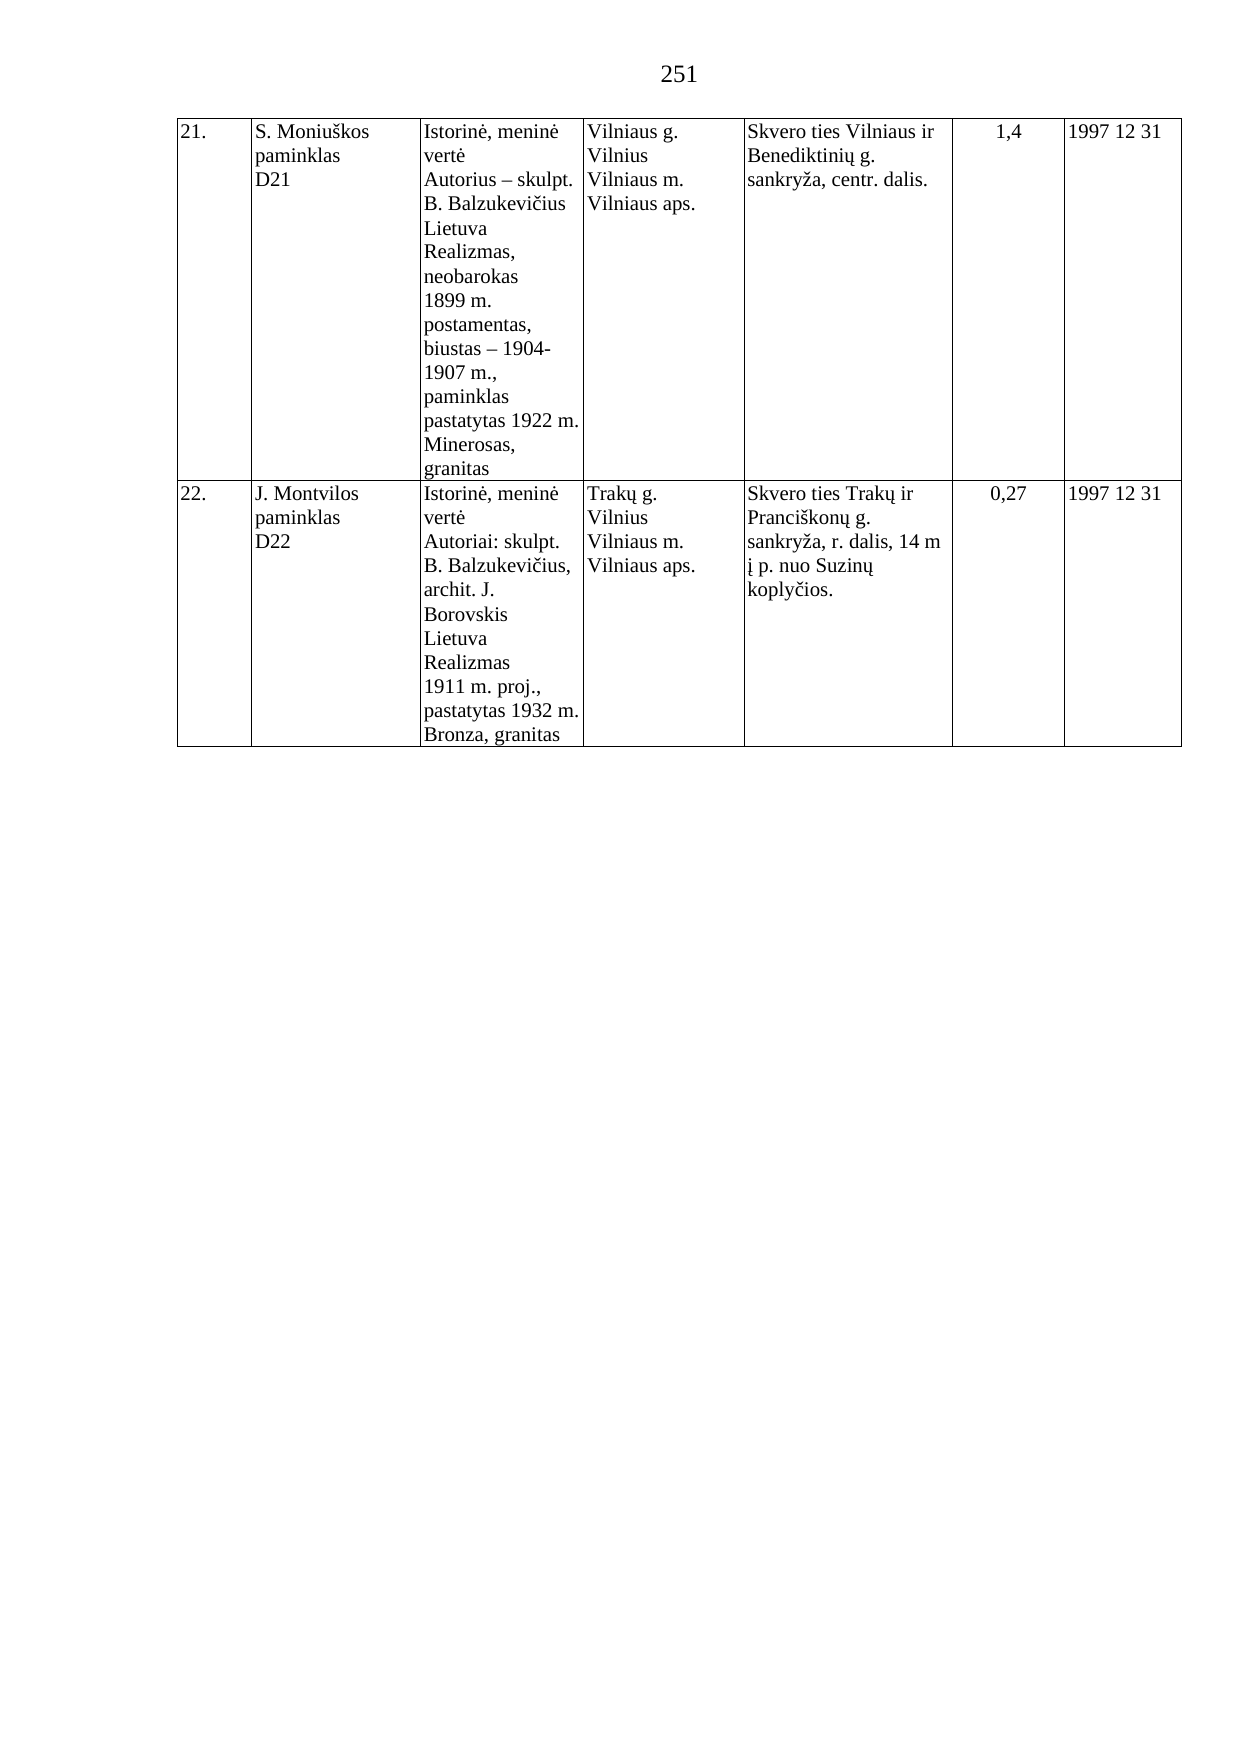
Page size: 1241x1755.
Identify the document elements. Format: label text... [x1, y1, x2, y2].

table_cell 0,27 [953, 481, 1064, 746]
table_cell 1997 12 31 [1065, 481, 1181, 746]
table_cell Skvero ties Trakų ir Pranciškonų g. sankryža, r. dalis, 14 m į p. nuo Suzinų koplyčios. [745, 481, 952, 746]
table_cell 1,4 [953, 119, 1064, 480]
table_cell Istorinė, meninė vertė Autorius – skulpt. B. Balzukevičius Lietuva Realizmas, neobarokas 1899 m. postamentas, biustas – 1904-1907 m., paminklas pastatytas 1922 m. Minerosas, granitas [421, 119, 583, 480]
table_cell 22. [178, 481, 251, 746]
table_cell 21. [178, 119, 251, 480]
table_cell J. Montvilos paminklas D22 [252, 481, 420, 746]
table_cell Skvero ties Vilniaus ir Benediktinių g. sankryža, centr. dalis. [745, 119, 952, 480]
table_cell S. Moniuškos paminklas D21 [252, 119, 420, 480]
table_cell Vilniaus g. Vilnius Vilniaus m. Vilniaus aps. [584, 119, 744, 480]
table_cell 1997 12 31 [1065, 119, 1181, 480]
table_cell Trakų g. Vilnius Vilniaus m. Vilniaus aps. [584, 481, 744, 746]
table_cell Istorinė, meninė vertė Autoriai: skulpt. B. Balzukevičius, archit. J. Borovskis Lietuva Realizmas 1911 m. proj., pastatytas 1932 m. Bronza, granitas [421, 481, 583, 746]
